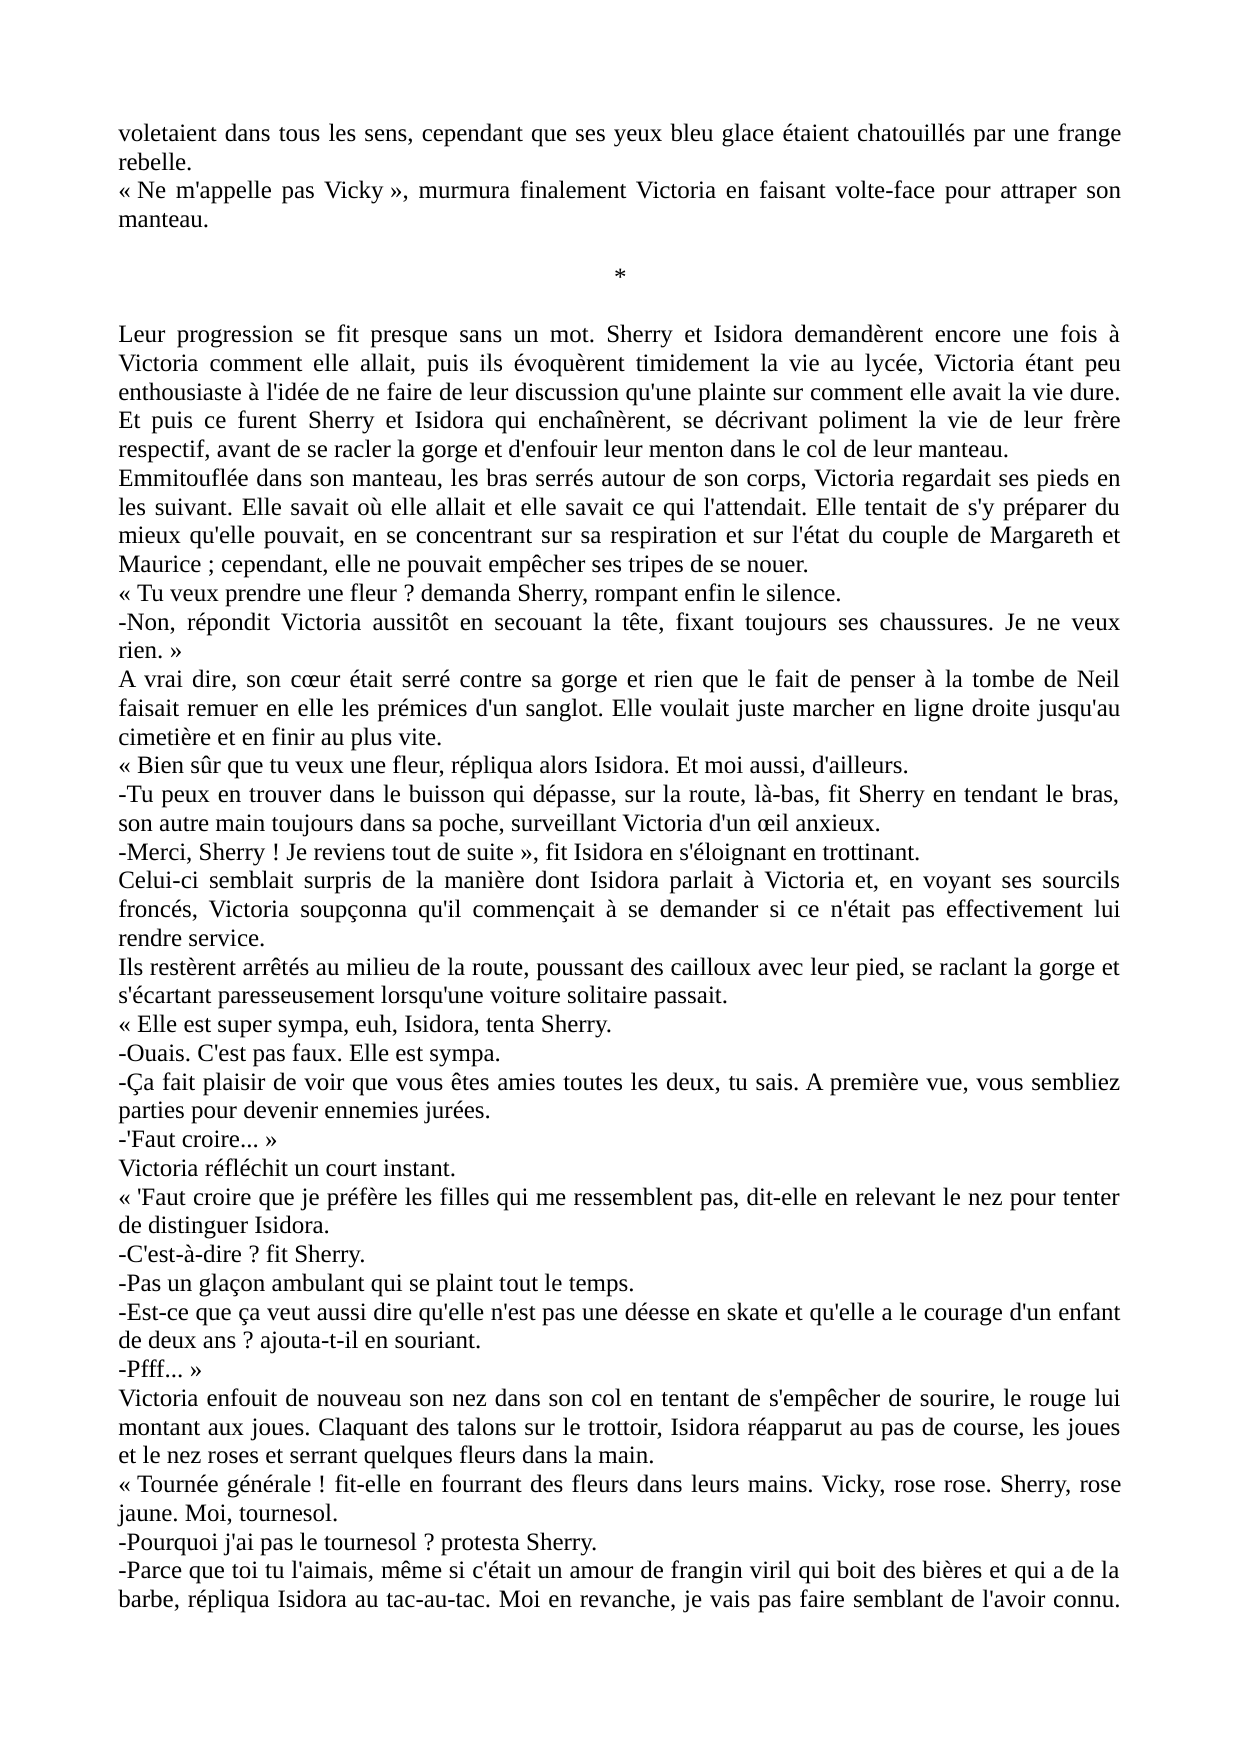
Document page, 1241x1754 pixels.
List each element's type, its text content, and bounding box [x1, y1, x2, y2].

text -Pourquoi j'ai pas le tournesol ? protesta Sherry. [118, 1527, 1122, 1556]
text « 'Faut croire que je préfère les filles qui me ressemblent pas, dit-elle en relevant le nez pour tenter de distinguer Isidora. [118, 1182, 1122, 1239]
text -Pas un glaçon ambulant qui se plaint tout le temps. [118, 1268, 1122, 1297]
text « Bien sûr que tu veux une fleur, répliqua alors Isidora. Et moi aussi, d'ailleurs. [118, 751, 1122, 779]
text Leur progression se fit presque sans un mot. Sherry et Isidora demandèrent encore une fois à Victoria comment elle allait, puis ils évoquèrent timidement la vie au lycée, Victoria étant peu enthousiaste à l'idée de ne faire de leur discussion qu'une plainte sur comment elle avait la vie dure. Et puis ce furent Sherry et Isidora qui enchaînèrent, se décrivant poliment la vie de leur frère respectif, avant de se racler la gorge et d'enfouir leur menton dans le col de leur manteau. [118, 319, 1122, 463]
text Victoria réfléchit un court instant. [118, 1153, 1122, 1182]
text -Parce que toi tu l'aimais, même si c'était un amour de frangin viril qui boit des bières et qui a de la barbe, répliqua Isidora au tac-au-tac. Moi en revanche, je vais pas faire semblant de l'avoir connu. [118, 1556, 1122, 1613]
text Celui-ci semblait surpris de la manière dont Isidora parlait à Victoria et, en voyant ses sourcils froncés, Victoria soupçonna qu'il commençait à se demander si ce n'était pas effectivement lui rendre service. [118, 866, 1122, 952]
text « Ne m'appelle pas Vicky », murmura finalement Victoria en faisant volte-face pour attraper son manteau. [118, 176, 1122, 233]
text -Tu peux en trouver dans le buisson qui dépasse, sur la route, là-bas, fit Sherry en tendant le bras, son autre main toujours dans sa poche, surveillant Victoria d'un œil anxieux. [118, 779, 1122, 837]
text « Tournée générale ! fit-elle en fourrant des fleurs dans leurs mains. Vicky, rose rose. Sherry, rose jaune. Moi, tournesol. [118, 1469, 1122, 1527]
text -Pfff... » [118, 1354, 1122, 1383]
text A vrai dire, son cœur était serré contre sa gorge et rien que le fait de penser à la tombe de Neil faisait remuer en elle les prémices d'un sanglot. Elle voulait juste marcher en ligne droite jusqu'au cimetière et en finir au plus vite. [118, 664, 1122, 751]
text Victoria enfouit de nouveau son nez dans son col en tentant de s'empêcher de sourire, le rouge lui montant aux joues. Claquant des talons sur le trottoir, Isidora réapparut au pas de course, les joues et le nez roses et serrant quelques fleurs dans la main. [118, 1383, 1122, 1469]
text -Merci, Sherry ! Je reviens tout de suite », fit Isidora en s'éloignant en trottinant. [118, 837, 1122, 866]
text -Ça fait plaisir de voir que vous êtes amies toutes les deux, tu sais. A première vue, vous sembliez parties pour devenir ennemies jurées. [118, 1067, 1122, 1124]
text voletaient dans tous les sens, cependant que ses yeux bleu glace étaient chatouillés par une frange rebelle. [118, 118, 1122, 176]
text Ils restèrent arrêtés au milieu de la route, poussant des cailloux avec leur pied, se raclant la gorge et s'écartant paresseusement lorsqu'une voiture solitaire passait. [118, 952, 1122, 1009]
text * [118, 262, 1122, 291]
text -Est-ce que ça veut aussi dire qu'elle n'est pas une déesse en skate et qu'elle a le courage d'un enfant de deux ans ? ajouta-t-il en souriant. [118, 1297, 1122, 1354]
text « Tu veux prendre une fleur ? demanda Sherry, rompant enfin le silence. [118, 578, 1122, 607]
text -Non, répondit Victoria aussitôt en secouant la tête, fixant toujours ses chaussures. Je ne veux rien. » [118, 607, 1122, 664]
text Emmitouflée dans son manteau, les bras serrés autour de son corps, Victoria regardait ses pieds en les suivant. Elle savait où elle allait et elle savait ce qui l'attendait. Elle tentait de s'y préparer du mieux qu'elle pouvait, en se concentrant sur sa respiration et sur l'état du couple de Margareth et Maurice ; cependant, elle ne pouvait empêcher ses tripes de se nouer. [118, 463, 1122, 578]
text -C'est-à-dire ? fit Sherry. [118, 1239, 1122, 1268]
text « Elle est super sympa, euh, Isidora, tenta Sherry. [118, 1009, 1122, 1038]
text -'Faut croire... » [118, 1124, 1122, 1153]
text -Ouais. C'est pas faux. Elle est sympa. [118, 1038, 1122, 1067]
